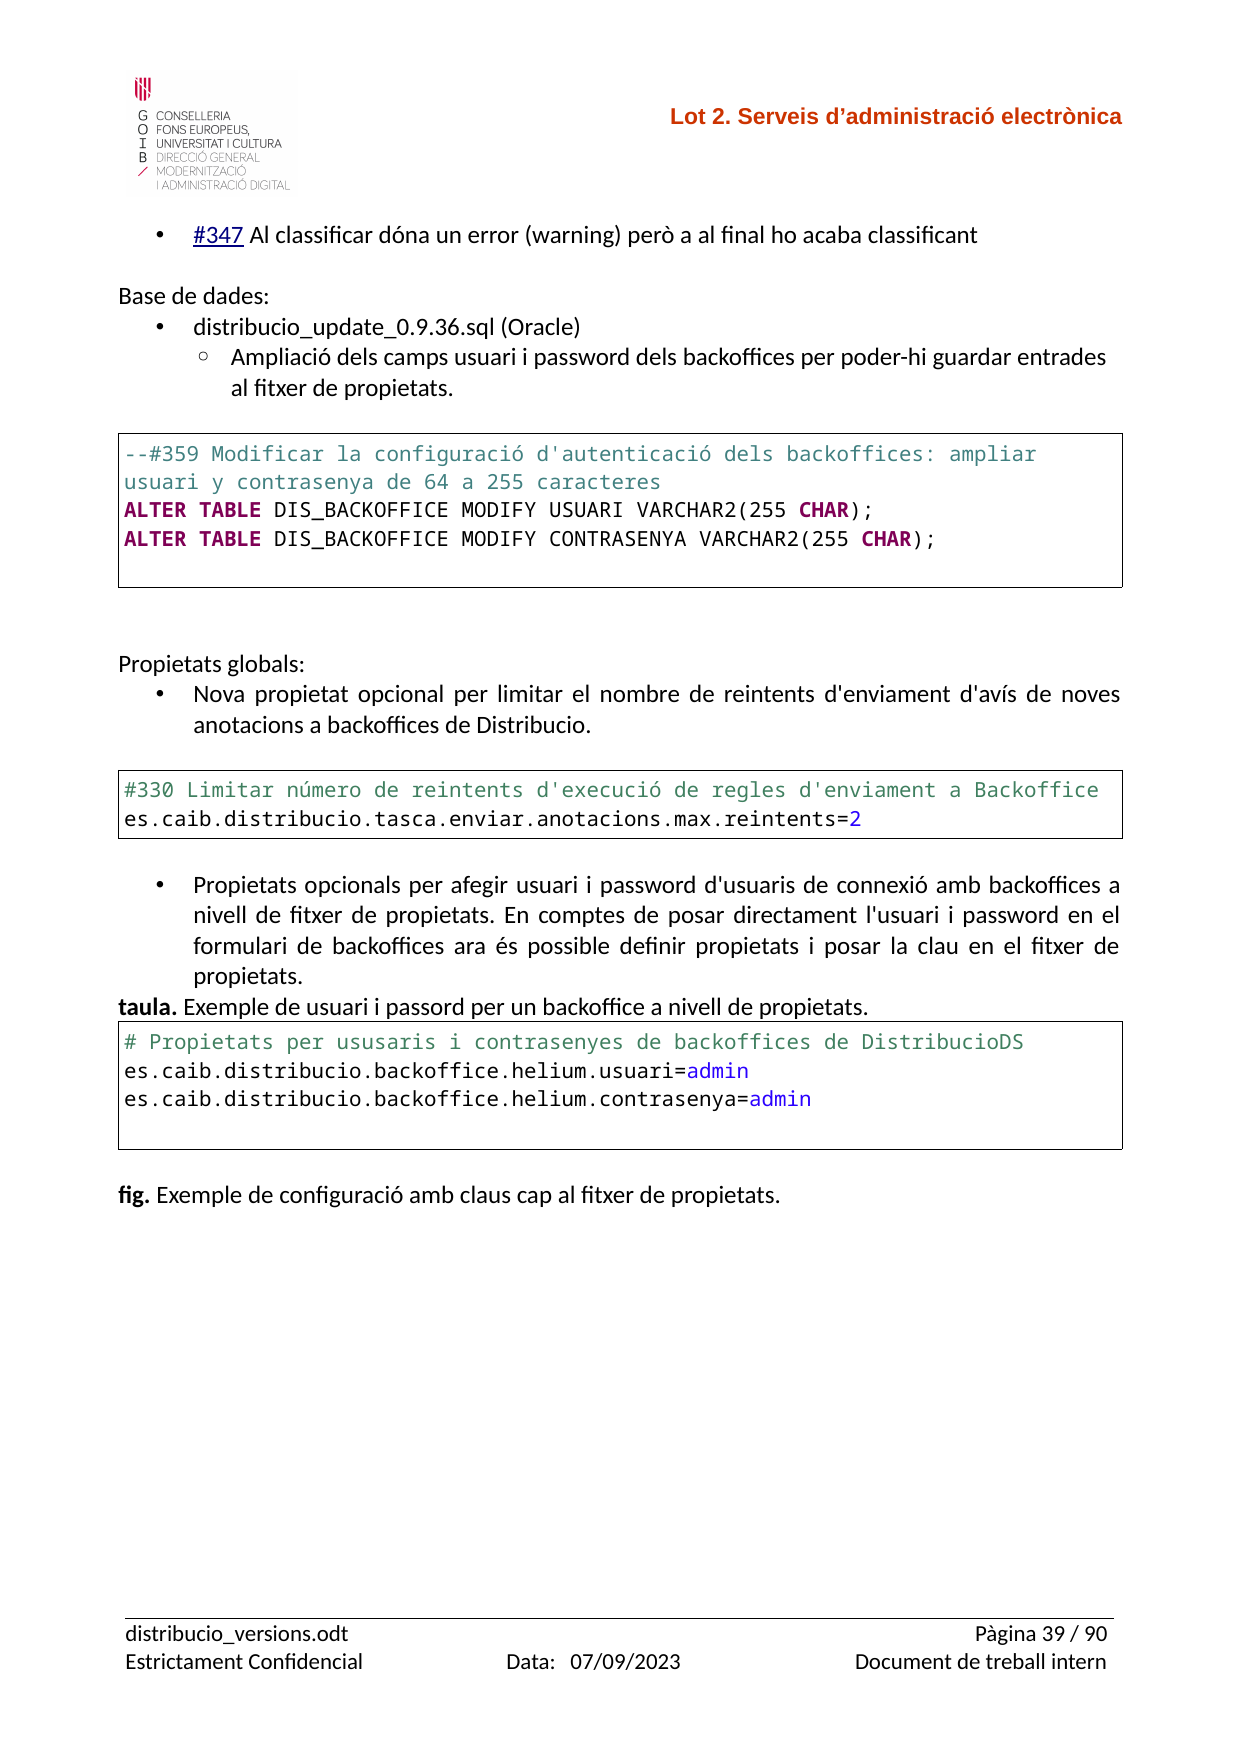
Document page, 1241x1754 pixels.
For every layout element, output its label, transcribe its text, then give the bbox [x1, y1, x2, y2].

list Ampliació dels camps usuari i password dels backoffices per poder-hi guardar entrades al fitxer de propietats. [193, 341, 1122, 402]
list distribucio_update_0.9.36.sql (Oracle) [156, 311, 1122, 341]
text taula. Exemple de usuari i passord per un backoffice a nivell de propietats. [118, 991, 1122, 1021]
table_header --#359 Modificar la configuració d'autenticació dels backoffices: ampliar usuari y contrasenya de 64 a 255 caracteres ALTER TABLE DIS_BACKOFFICE MODIFY USUARI VARCHAR2(255 CHAR); ALTER TABLE DIS_BACKOFFICE MODIFY CONTRASENYA VARCHAR2(255 CHAR); [119, 434, 1122, 587]
table_header # Propietats per ususaris i contrasenyes de backoffices de DistribucioDS es.caib.distribucio.backoffice.helium.usuari=admin es.caib.distribucio.backoffice.helium.contrasenya=admin [119, 1022, 1122, 1149]
list #347 Al classificar dóna un error (warning) però a al final ho acaba classificant [156, 219, 1122, 250]
table_header #330 Limitar número de reintents d'execució de regles d'enviament a Backoffice es.caib.distribucio.tasca.enviar.anotacions.max.reintents=2 [119, 771, 1122, 838]
text fig. Exemple de configuració amb claus cap al fitxer de propietats. [118, 1179, 1122, 1210]
text Base de dades: [118, 280, 1122, 311]
text Propietats globals: [118, 648, 1122, 678]
list Nova propietat opcional per limitar el nombre de reintents d'enviament d'avís de noves anotacions a backoffices de Distribucio. [156, 678, 1122, 739]
picture [126, 70, 299, 197]
list Propietats opcionals per afegir usuari i password d'usuaris de connexió amb backoffices a nivell de fitxer de propietats. En comptes de posar directament l'usuari i password en el formulari de backoffices ara és possible definir propietats i posar la clau en el fitxer de propietats. [156, 869, 1122, 991]
